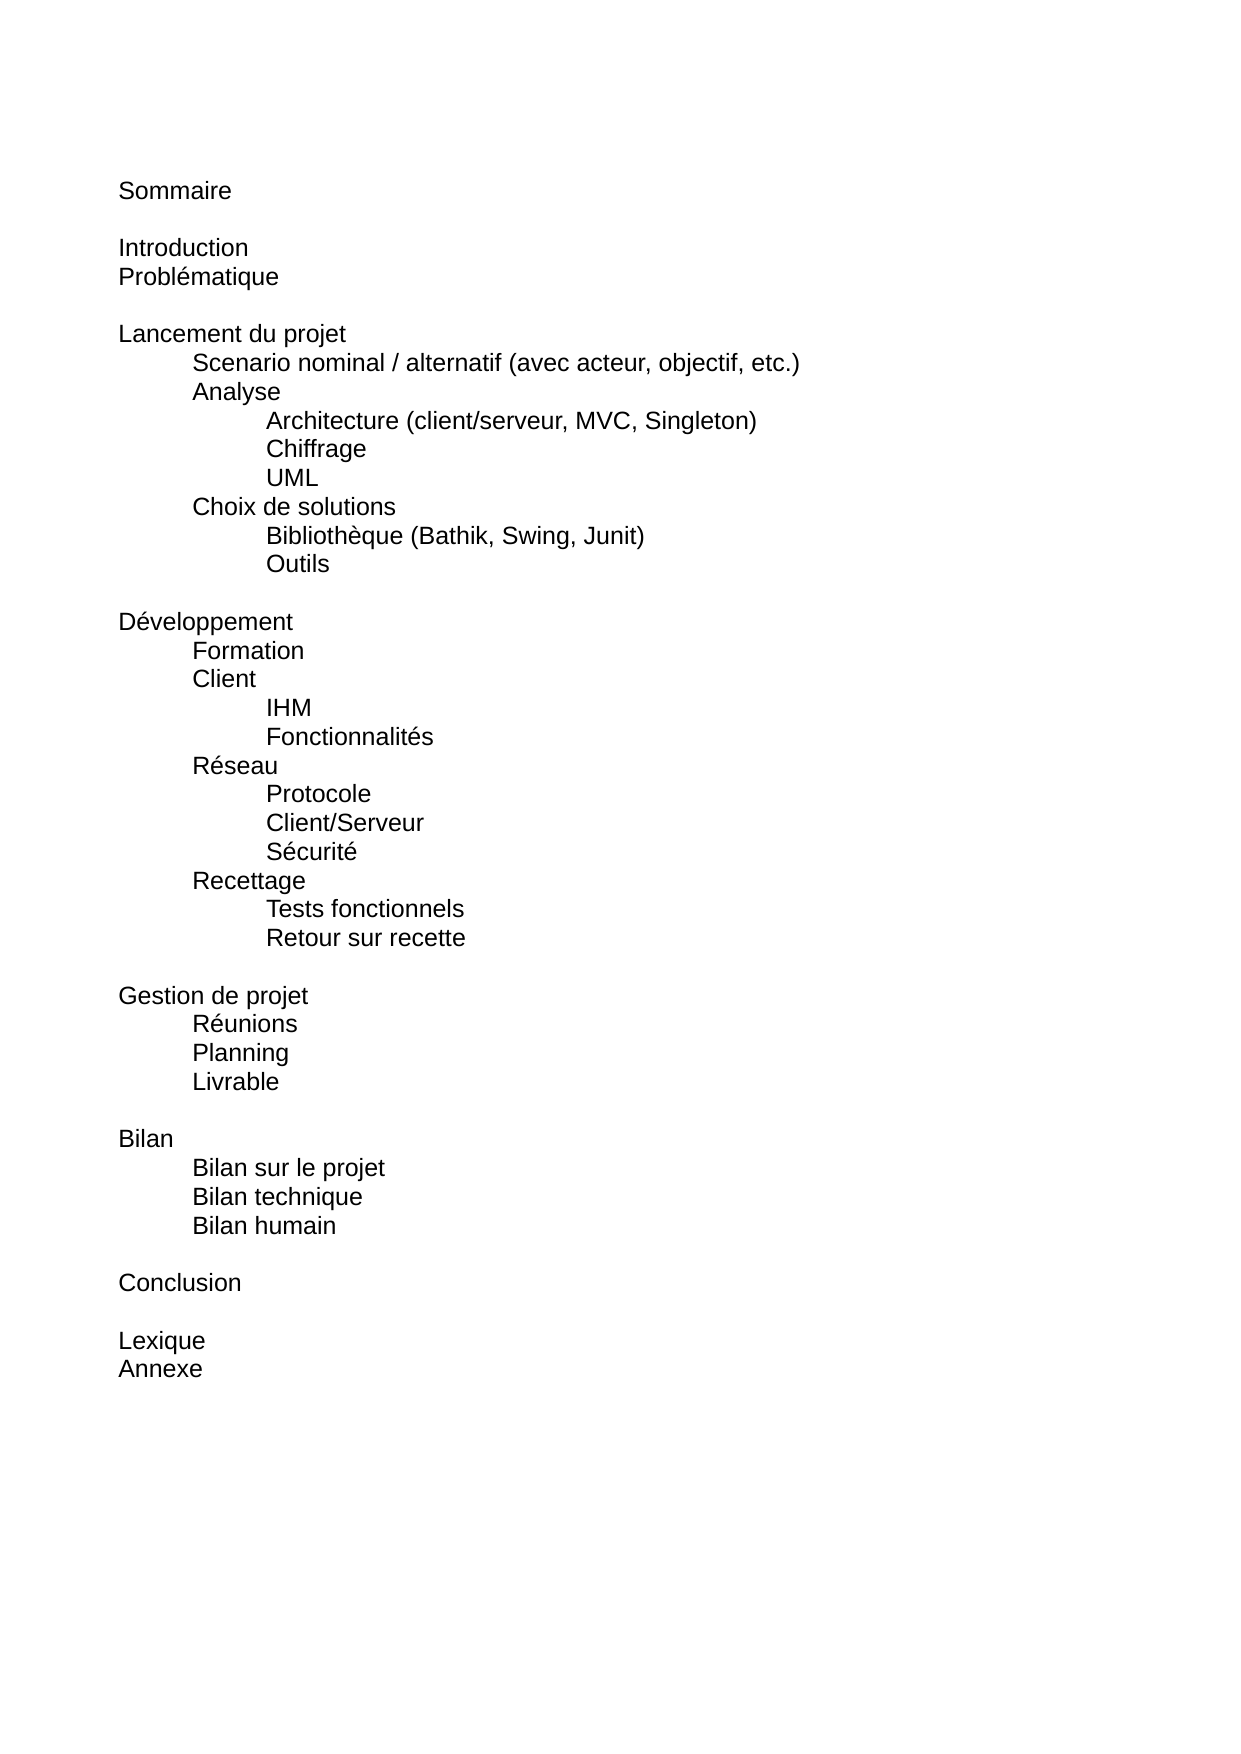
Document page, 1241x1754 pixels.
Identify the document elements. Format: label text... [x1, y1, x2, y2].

text Bibliothèque (Bathik, Swing, Junit) [118, 521, 1122, 549]
text Sécurité [118, 837, 1122, 866]
text Choix de solutions [118, 492, 1122, 521]
text Tests fonctionnels [118, 894, 1122, 923]
text Outils [118, 549, 1122, 578]
text Architecture (client/serveur, MVC, Singleton) [118, 406, 1122, 434]
text Conclusion [118, 1268, 1122, 1297]
text Analyse [118, 377, 1122, 406]
text Gestion de projet [118, 981, 1122, 1009]
text Planning [118, 1038, 1122, 1067]
text Lexique [118, 1326, 1122, 1354]
text Développement [118, 607, 1122, 636]
text Chiffrage [118, 434, 1122, 463]
text Scenario nominal / alternatif (avec acteur, objectif, etc.) [118, 348, 1122, 377]
text Introduction [118, 233, 1122, 262]
text Lancement du projet [118, 319, 1122, 348]
text Client [118, 664, 1122, 693]
text Bilan humain [118, 1211, 1122, 1239]
text IHM [118, 693, 1122, 722]
text Protocole [118, 779, 1122, 808]
text Retour sur recette [118, 923, 1122, 952]
text Client/Serveur [118, 808, 1122, 837]
text Recettage [118, 866, 1122, 894]
text Problématique [118, 262, 1122, 291]
text Réunions [118, 1009, 1122, 1038]
text Bilan technique [118, 1182, 1122, 1211]
text Annexe [118, 1354, 1122, 1383]
text Bilan sur le projet [118, 1153, 1122, 1182]
text Sommaire [118, 176, 1122, 204]
text Réseau [118, 751, 1122, 779]
text Formation [118, 636, 1122, 664]
text Livrable [118, 1067, 1122, 1096]
text Bilan [118, 1124, 1122, 1153]
text UML [118, 463, 1122, 492]
text Fonctionnalités [118, 722, 1122, 751]
